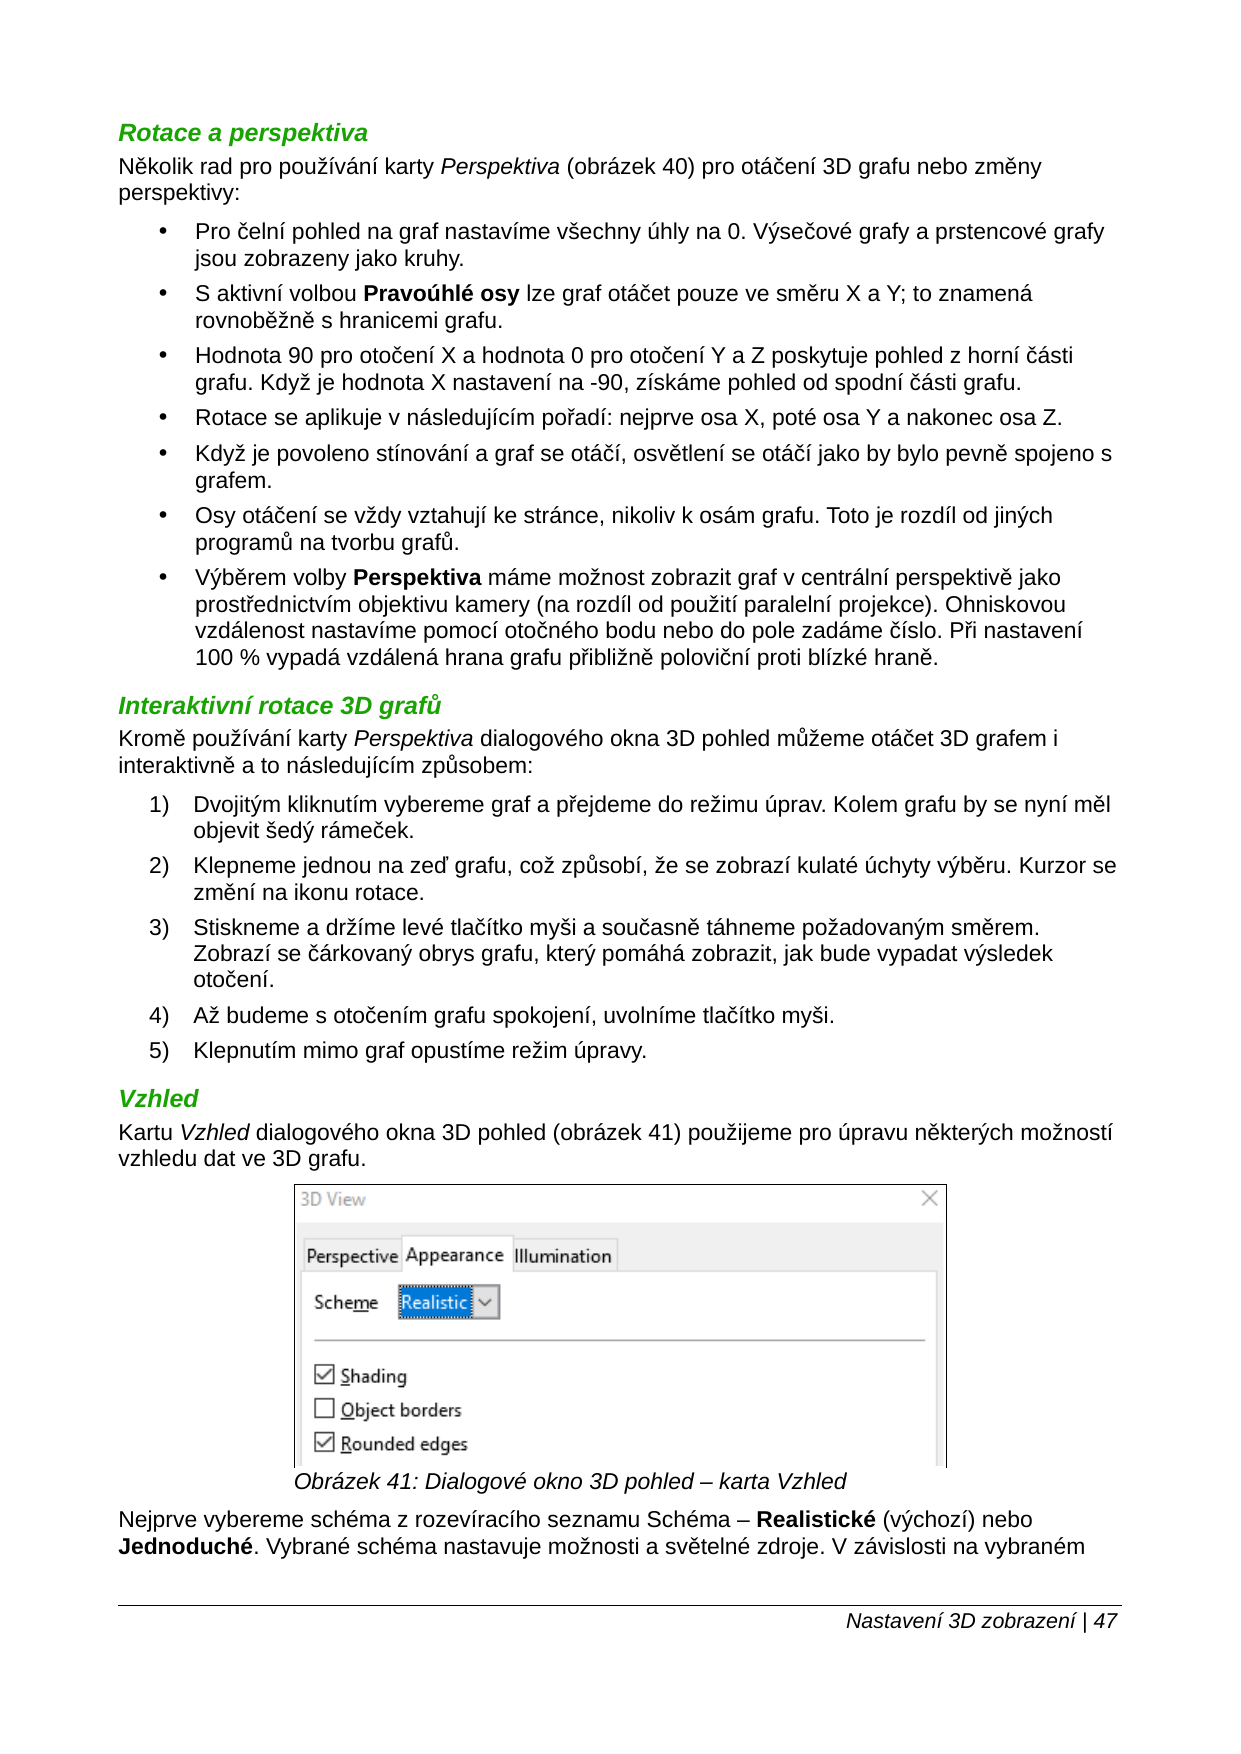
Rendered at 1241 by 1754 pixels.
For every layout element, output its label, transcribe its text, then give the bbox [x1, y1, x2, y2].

list Výběrem volby Perspektiva máme možnost zobrazit graf v centrální perspektivě jako prostřednictvím objektivu kamery (na rozdíl od použití paralelní projekce). Ohniskovou vzdálenost nastavíme pomocí otočného bodu nebo do pole zadáme číslo. Při nastavení 100 % vypadá vzdálená hrana grafu přibližně poloviční proti blízké hraně. [156, 564, 1122, 670]
list Až budeme s otočením grafu spokojení, uvolníme tlačítko myši. [169, 1002, 1122, 1028]
subtitle Rotace a perspektiva [118, 118, 1122, 147]
list Stiskneme a držíme levé tlačítko myši a současně táhneme požadovaným směrem. Zobrazí se čárkovaný obrys grafu, který pomáhá zobrazit, jak bude vypadat výsledek otočení. [169, 914, 1122, 993]
list Rotace se aplikuje v následujícím pořadí: nejprve osa X, poté osa Y a nakonec osa Z. [156, 404, 1122, 431]
text Obrázek 41: Dialogové okno 3D pohled – karta Vzhled [293, 1466, 947, 1494]
subtitle Interaktivní rotace 3D grafů [118, 691, 1122, 719]
list Když je povoleno stínování a graf se otáčí, osvětlení se otáčí jako by bylo pevně spojeno s grafem. [156, 440, 1122, 493]
text Nejprve vybereme schéma z rozevíracího seznamu Schéma – Realistické (výchozí) nebo Jednoduché. Vybrané schéma nastavuje možnosti a světelné zdroje. V závislosti na vybraném [118, 1506, 1122, 1559]
text Kromě používání karty Perspektiva dialogového okna 3D pohled můžeme otáčet 3D grafem i interaktivně a to následujícím způsobem: [118, 725, 1122, 778]
subtitle Vzhled [118, 1084, 1122, 1113]
list Osy otáčení se vždy vztahují ke stránce, nikoliv k osám grafu. Toto je rozdíl od jiných programů na tvorbu grafů. [156, 502, 1122, 555]
list Klepneme jednou na zeď grafu, což způsobí, že se zobrazí kulaté úchyty výběru. Kurzor se změní na ikonu rotace. [169, 852, 1122, 905]
text Kartu Vzhled dialogového okna 3D pohled (obrázek 41) použijeme pro úpravu některých možností vzhledu dat ve 3D grafu. [118, 1118, 1122, 1171]
list Dvojitým kliknutím vybereme graf a přejdeme do režimu úprav. Kolem grafu by se nyní měl objevit šedý rámeček. [169, 791, 1122, 843]
list Klepnutím mimo graf opustíme režim úpravy. [169, 1037, 1122, 1063]
list Hodnota 90 pro otočení X a hodnota 0 pro otočení Y a Z poskytuje pohled z horní části grafu. Když je hodnota X nastavení na -90, získáme pohled od spodní části grafu. [156, 342, 1122, 395]
list Několik rad pro používání karty Perspektiva (obrázek 40) pro otáčení 3D grafu nebo změny perspektivy: [118, 153, 1122, 206]
picture [296, 1186, 944, 1466]
list Pro čelní pohled na graf nastavíme všechny úhly na 0. Výsečové grafy a prstencové grafy jsou zobrazeny jako kruhy. [156, 218, 1122, 271]
list S aktivní volbou Pravoúhlé osy lze graf otáčet pouze ve směru X a Y; to znamená rovnoběžně s hranicemi grafu. [156, 280, 1122, 333]
